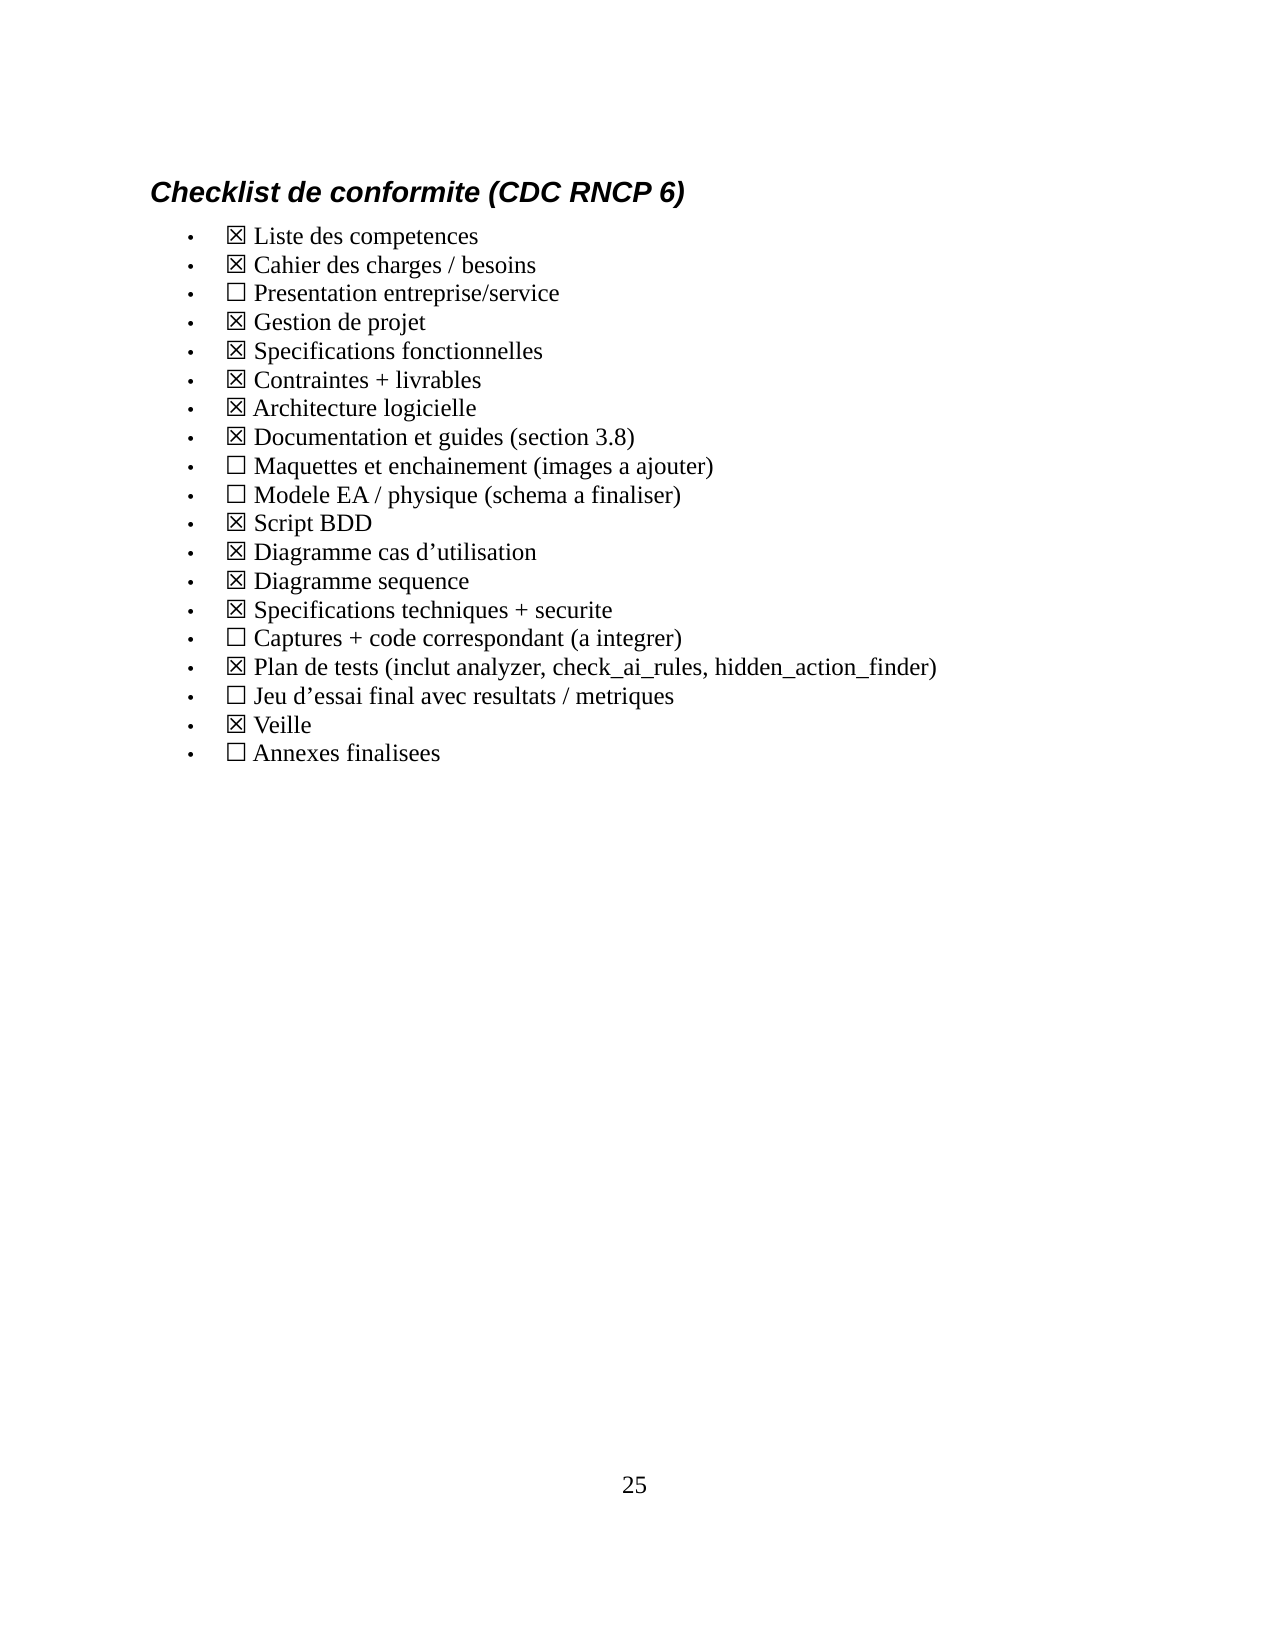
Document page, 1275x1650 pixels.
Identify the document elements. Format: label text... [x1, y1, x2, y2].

list ☒ Plan de tests (inclut analyzer, check_ai_rules, hidden_action_finder) [187, 652, 1125, 681]
list ☒ Specifications fonctionnelles [187, 336, 1125, 365]
list ☒ Architecture logicielle [187, 393, 1125, 422]
list ☐ Captures + code correspondant (a integrer) [187, 623, 1125, 652]
list ☒ Diagramme cas d’utilisation [187, 537, 1125, 566]
list ☐ Jeu d’essai final avec resultats / metriques [187, 681, 1125, 710]
list ☒ Cahier des charges / besoins [187, 250, 1125, 278]
list ☒ Gestion de projet [187, 307, 1125, 336]
list ☐ Modele EA / physique (schema a finaliser) [187, 480, 1125, 508]
list ☐ Maquettes et enchainement (images a ajouter) [187, 451, 1125, 480]
list ☒ Script BDD [187, 508, 1125, 537]
list ☒ Diagramme sequence [187, 566, 1125, 595]
list ☒ Veille [187, 710, 1125, 738]
list ☐ Annexes finalisees [187, 738, 1125, 767]
list ☒ Documentation et guides (section 3.8) [187, 422, 1125, 451]
list ☒ Liste des competences [187, 221, 1125, 250]
subtitle Checklist de conformite (CDC RNCP 6) [150, 175, 1125, 208]
list ☒ Contraintes + livrables [187, 365, 1125, 393]
list ☒ Specifications techniques + securite [187, 595, 1125, 623]
list ☐ Presentation entreprise/service [187, 278, 1125, 307]
